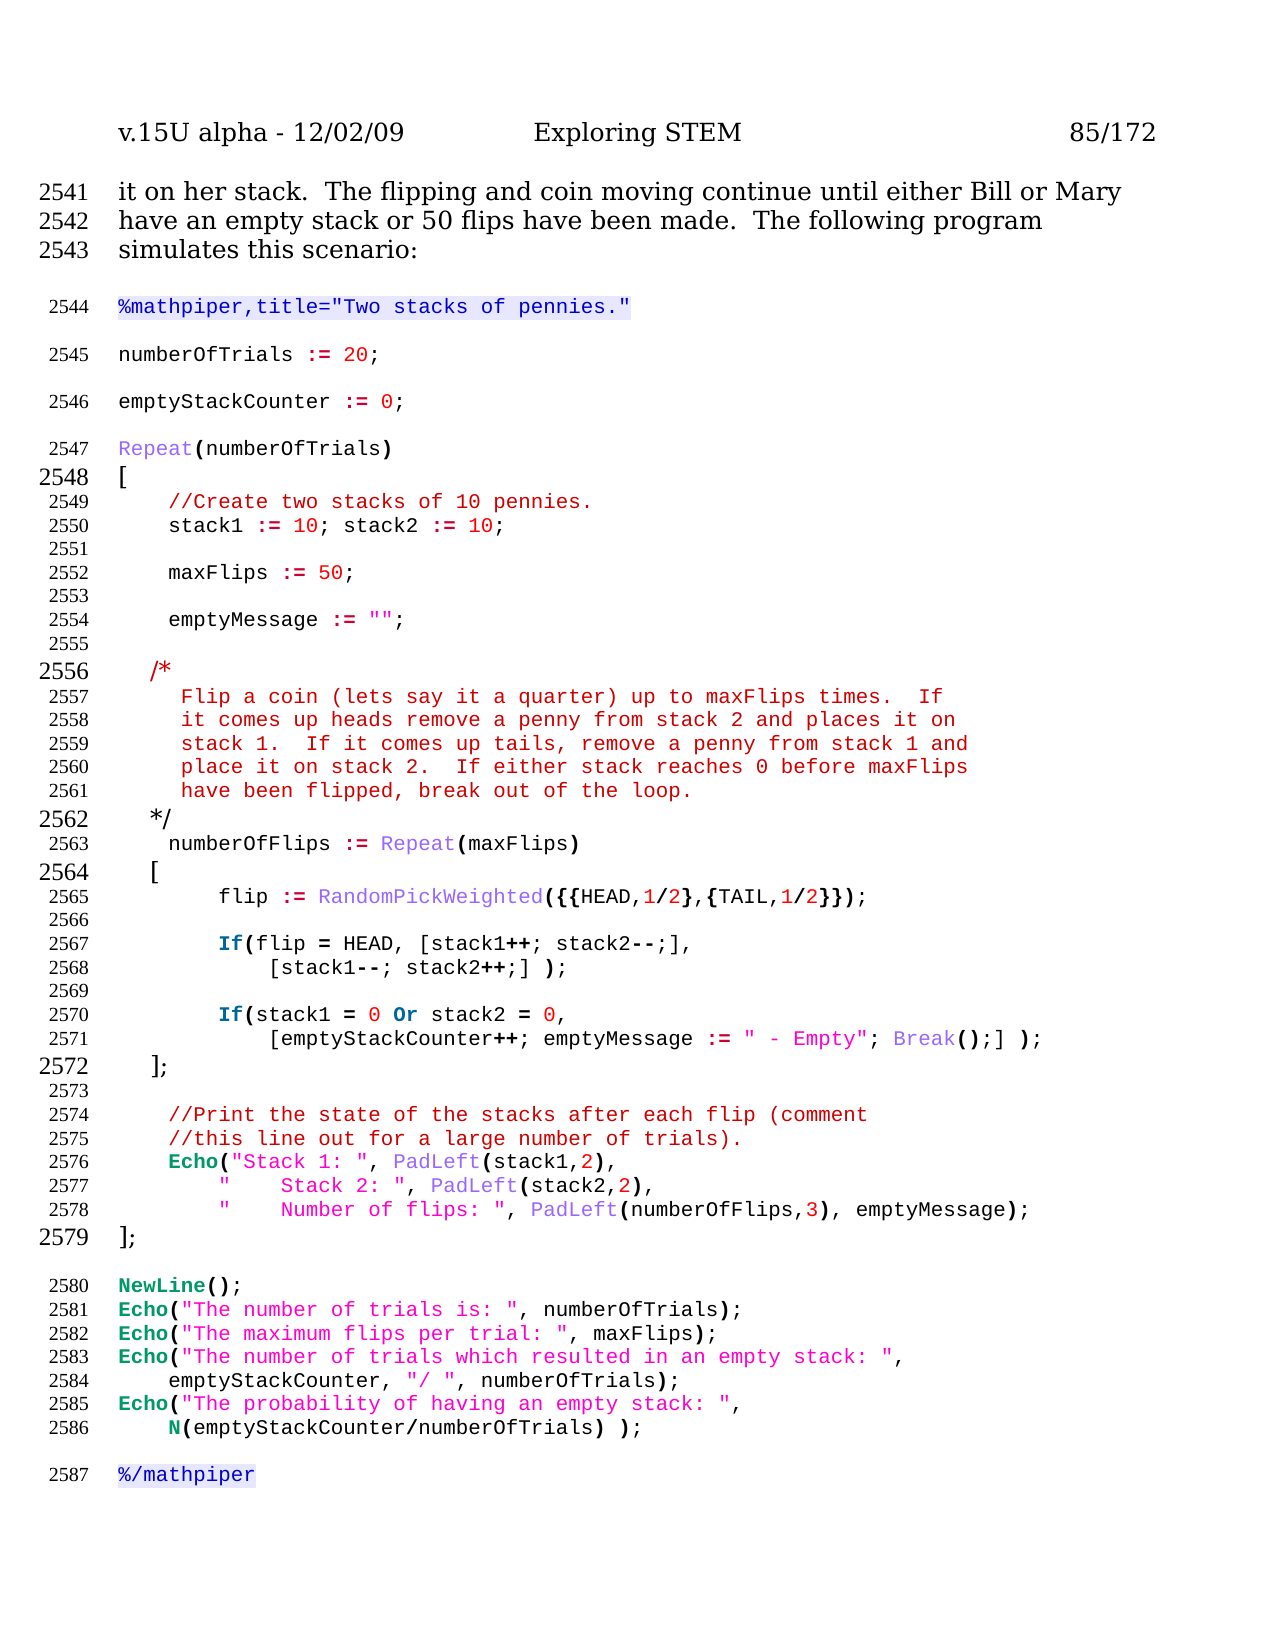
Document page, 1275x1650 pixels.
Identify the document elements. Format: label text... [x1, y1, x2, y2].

text maxFlips := 50; [118, 562, 1157, 586]
text Echo("The maximum flips per trial: ", maxFlips); [118, 1322, 1157, 1346]
text ]; [118, 1222, 1157, 1252]
text Flip a coin (lets say it a quarter) up to maxFlips times. If [118, 686, 1157, 709]
text " Number of flips: ", PadLeft(numberOfFlips,3), emptyMessage); [118, 1199, 1157, 1222]
text Repeat(numberOfTrials) [118, 438, 1157, 462]
text /* [118, 656, 1157, 686]
text [stack1--; stack2++;] ); [118, 957, 1157, 980]
text emptyStackCounter := 0; [118, 391, 1157, 414]
text //this line out for a large number of trials). [118, 1128, 1157, 1151]
text " Stack 2: ", PadLeft(stack2,2), [118, 1175, 1157, 1199]
text %mathpiper,title="Two stacks of pennies." [118, 296, 1157, 320]
text %/mathpiper [118, 1464, 1157, 1488]
text emptyStackCounter, "/ ", numberOfTrials); [118, 1370, 1157, 1393]
text [ [118, 857, 1157, 886]
text If(flip = HEAD, [stack1++; stack2--;], [118, 933, 1157, 957]
text have been flipped, break out of the loop. [118, 780, 1157, 804]
text stack 1. If it comes up tails, remove a penny from stack 1 and [118, 733, 1157, 757]
text If(stack1 = 0 Or stack2 = 0, [118, 1004, 1157, 1028]
text Echo("The number of trials which resulted in an empty stack: ", [118, 1346, 1157, 1370]
text [emptyStackCounter++; emptyMessage := " - Empty"; Break();] ); [118, 1028, 1157, 1051]
text flip := RandomPickWeighted({{HEAD,1/2},{TAIL,1/2}}); [118, 886, 1157, 909]
text it comes up heads remove a penny from stack 2 and places it on [118, 709, 1157, 733]
text N(emptyStackCounter/numberOfTrials) ); [118, 1417, 1157, 1441]
text emptyMessage := ""; [118, 609, 1157, 633]
text place it on stack 2. If either stack reaches 0 before maxFlips [118, 757, 1157, 780]
text numberOfFlips := Repeat(maxFlips) [118, 833, 1157, 857]
text numberOfTrials := 20; [118, 343, 1157, 367]
text stack1 := 10; stack2 := 10; [118, 514, 1157, 538]
text ]; [118, 1051, 1157, 1081]
text */ [118, 804, 1157, 833]
text //Print the state of the stacks after each flip (comment [118, 1104, 1157, 1128]
text Echo("The number of trials is: ", numberOfTrials); [118, 1299, 1157, 1322]
text Echo("The probability of having an empty stack: ", [118, 1393, 1157, 1417]
text //Create two stacks of 10 pennies. [118, 491, 1157, 514]
text [ [118, 462, 1157, 491]
text it on her stack. The flipping and coin moving continue until either Bill or Mary have an empty stack or 50 flips have been made. The following program simulates this scenario: [118, 177, 1157, 264]
text NewLine(); [118, 1275, 1157, 1299]
text Echo("Stack 1: ", PadLeft(stack1,2), [118, 1151, 1157, 1175]
